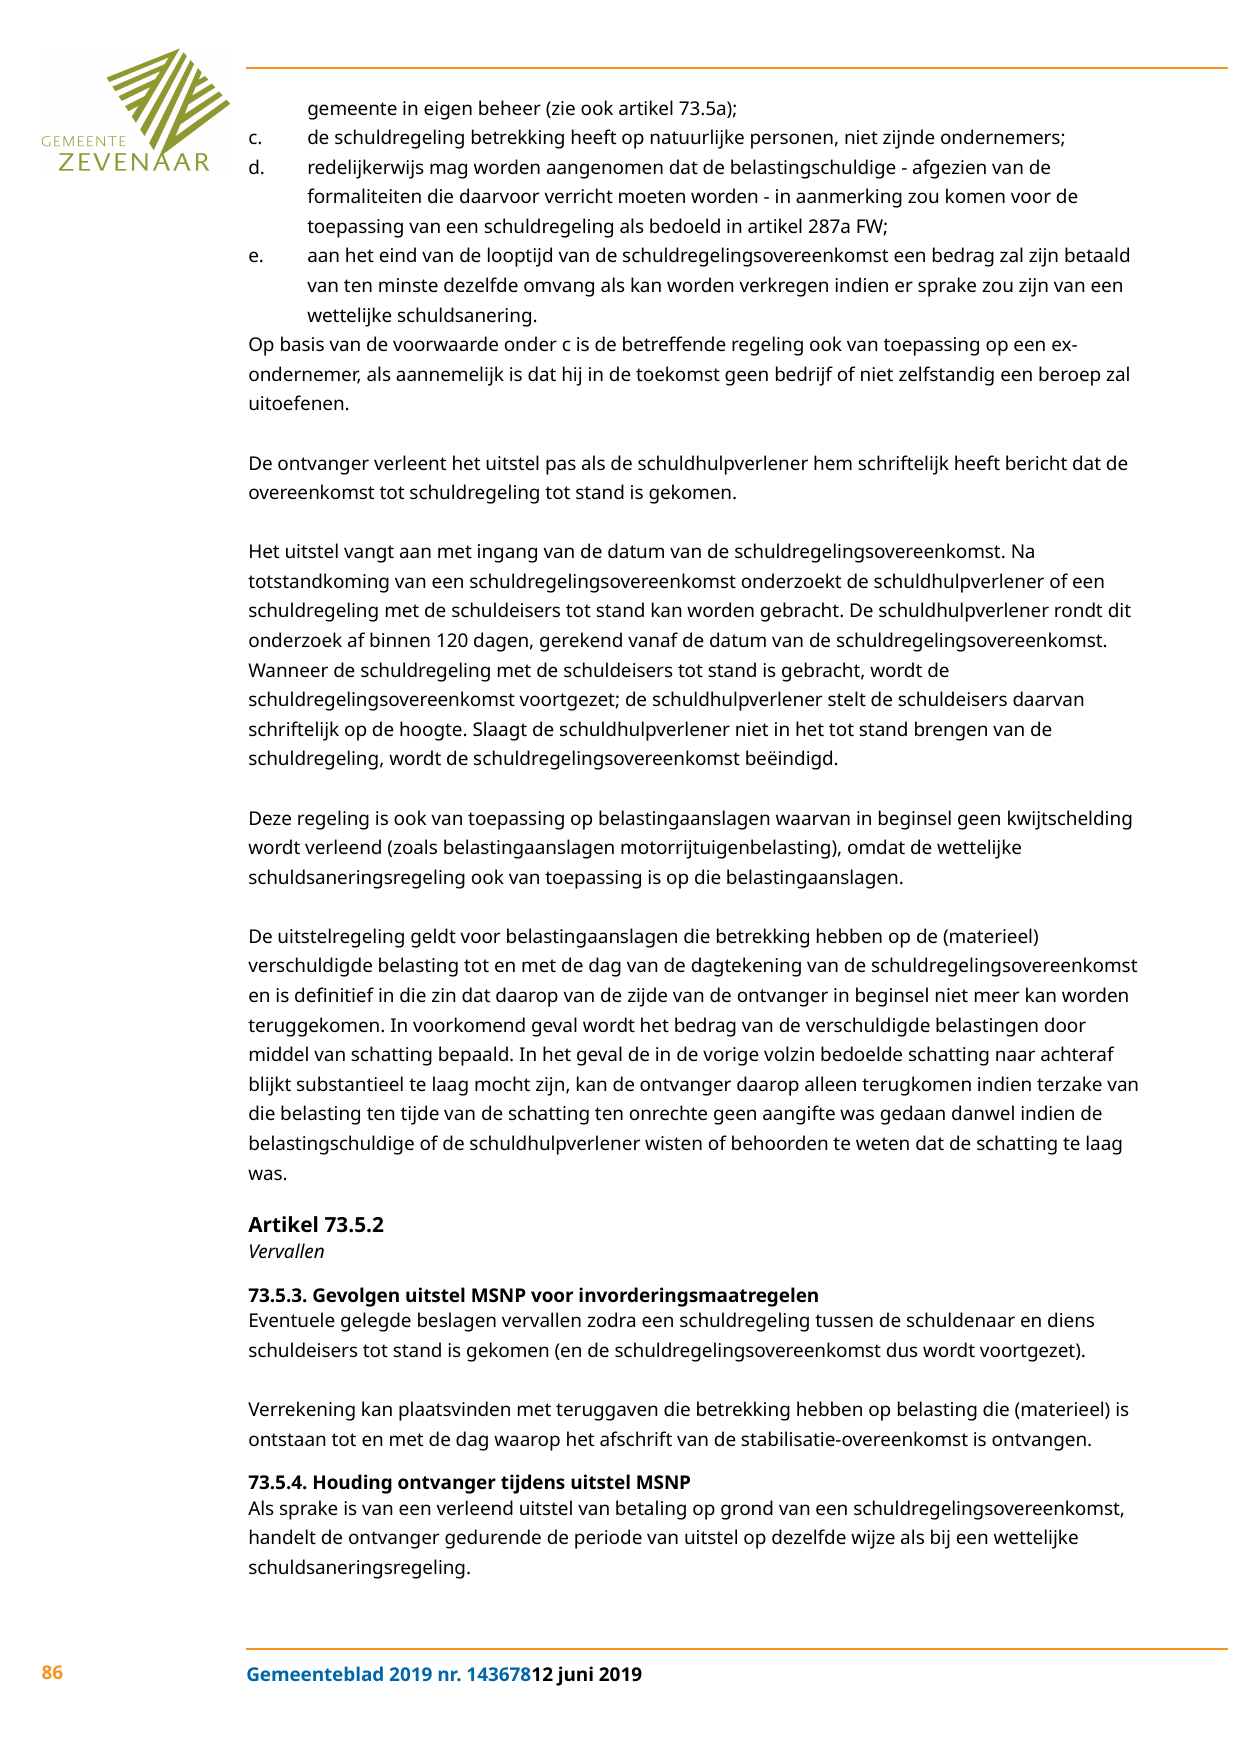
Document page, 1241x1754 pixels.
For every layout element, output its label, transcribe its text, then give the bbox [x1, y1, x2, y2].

text 73.5.3. Gevolgen uitstel MSNP voor invorderingsmaatregelen [248, 1282, 1152, 1307]
list redelijkerwijs mag worden aangenomen dat de belastingschuldige - afgezien van de formaliteiten die daarvoor verricht moeten worden - in aanmerking zou komen voor de toepassing van een schuldregeling als bedoeld in artikel 287a FW; [248, 154, 1152, 239]
text Eventuele gelegde beslagen vervallen zodra een schuldregeling tussen de schuldenaar en diens schuldeisers tot stand is gekomen (en de schuldregelingsovereenkomst dus wordt voortgezet). [248, 1307, 1152, 1363]
text De uitstelregeling geldt voor belastingaanslagen die betrekking hebben op de (materieel) verschuldigde belasting tot en met de dag van de dagtekening van de schuldregelingsovereenkomst en is definitief in die zin dat daarop van de zijde van de ontvanger in beginsel niet meer kan worden teruggekomen. In voorkomend geval wordt het bedrag van de verschuldigde belastingen door middel van schatting bepaald. In het geval de in de vorige volzin bedoelde schatting naar achteraf blijkt substantieel te laag mocht zijn, kan de ontvanger daarop alleen terugkomen indien terzake van die belasting ten tijde van de schatting ten onrechte geen aangifte was gedaan danwel indien de belastingschuldige of de schuldhulpverlener wisten of behoorden te weten dat de schatting te laag was. [248, 923, 1152, 1186]
text 73.5.4. Houding ontvanger tijdens uitstel MSNP [248, 1469, 1152, 1495]
text Verrekening kan plaatsvinden met teruggaven die betrekking hebben op belasting die (materieel) is ontstaan tot en met de dag waarop het afschrift van de stabilisatie-overeenkomst is ontvangen. [248, 1396, 1152, 1452]
picture [41, 47, 231, 172]
text Het uitstel vangt aan met ingang van de datum van de schuldregelingsovereenkomst. Na totstandkoming van een schuldregelingsovereenkomst onderzoekt de schuldhulpverlener of een schuldregeling met de schuldeisers tot stand kan worden gebracht. De schuldhulpverlener rondt dit onderzoek af binnen 120 dagen, gerekend vanaf de datum van de schuldregelingsovereenkomst. Wanneer de schuldregeling met de schuldeisers tot stand is gebracht, wordt de schuldregelingsovereenkomst voortgezet; de schuldhulpverlener stelt de schuldeisers daarvan schriftelijk op de hoogte. Slaagt de schuldhulpverlener niet in het tot stand brengen van de schuldregeling, wordt de schuldregelingsovereenkomst beëindigd. [248, 538, 1152, 771]
text Deze regeling is ook van toepassing op belastingaanslagen waarvan in beginsel geen kwijtschelding wordt verleend (zoals belastingaanslagen motorrijtuigenbelasting), omdat de wettelijke schuldsaneringsregeling ook van toepassing is op die belastingaanslagen. [248, 805, 1152, 890]
list aan het eind van de looptijd van de schuldregelingsovereenkomst een bedrag zal zijn betaald van ten minste dezelfde omvang als kan worden verkregen indien er sprake zou zijn van een wettelijke schuldsanering. [248, 243, 1152, 328]
text Op basis van de voorwaarde onder c is de betreffende regeling ook van toepassing op een ex-ondernemer, als aannemelijk is dat hij in de toekomst geen bedrijf of niet zelfstandig een beroep zal uitoefenen. [248, 331, 1152, 416]
text Als sprake is van een verleend uitstel van betaling op grond van een schuldregelingsovereenkomst, handelt de ontvanger gedurende de periode van uitstel op dezelfde wijze als bij een wettelijke schuldsaneringsregeling. [248, 1495, 1152, 1579]
list de schuldregeling betrekking heeft op natuurlijke personen, niet zijnde ondernemers; [248, 124, 1152, 150]
text De ontvanger verleent het uitstel pas als de schuldhulpverlener hem schriftelijk heeft bericht dat de overeenkomst tot schuldregeling tot stand is gekomen. [248, 450, 1152, 505]
text Artikel 73.5.2 [248, 1210, 1152, 1239]
list gemeente in eigen beheer (zie ook artikel 73.5a); [248, 95, 1152, 121]
text Vervallen [248, 1239, 1152, 1264]
